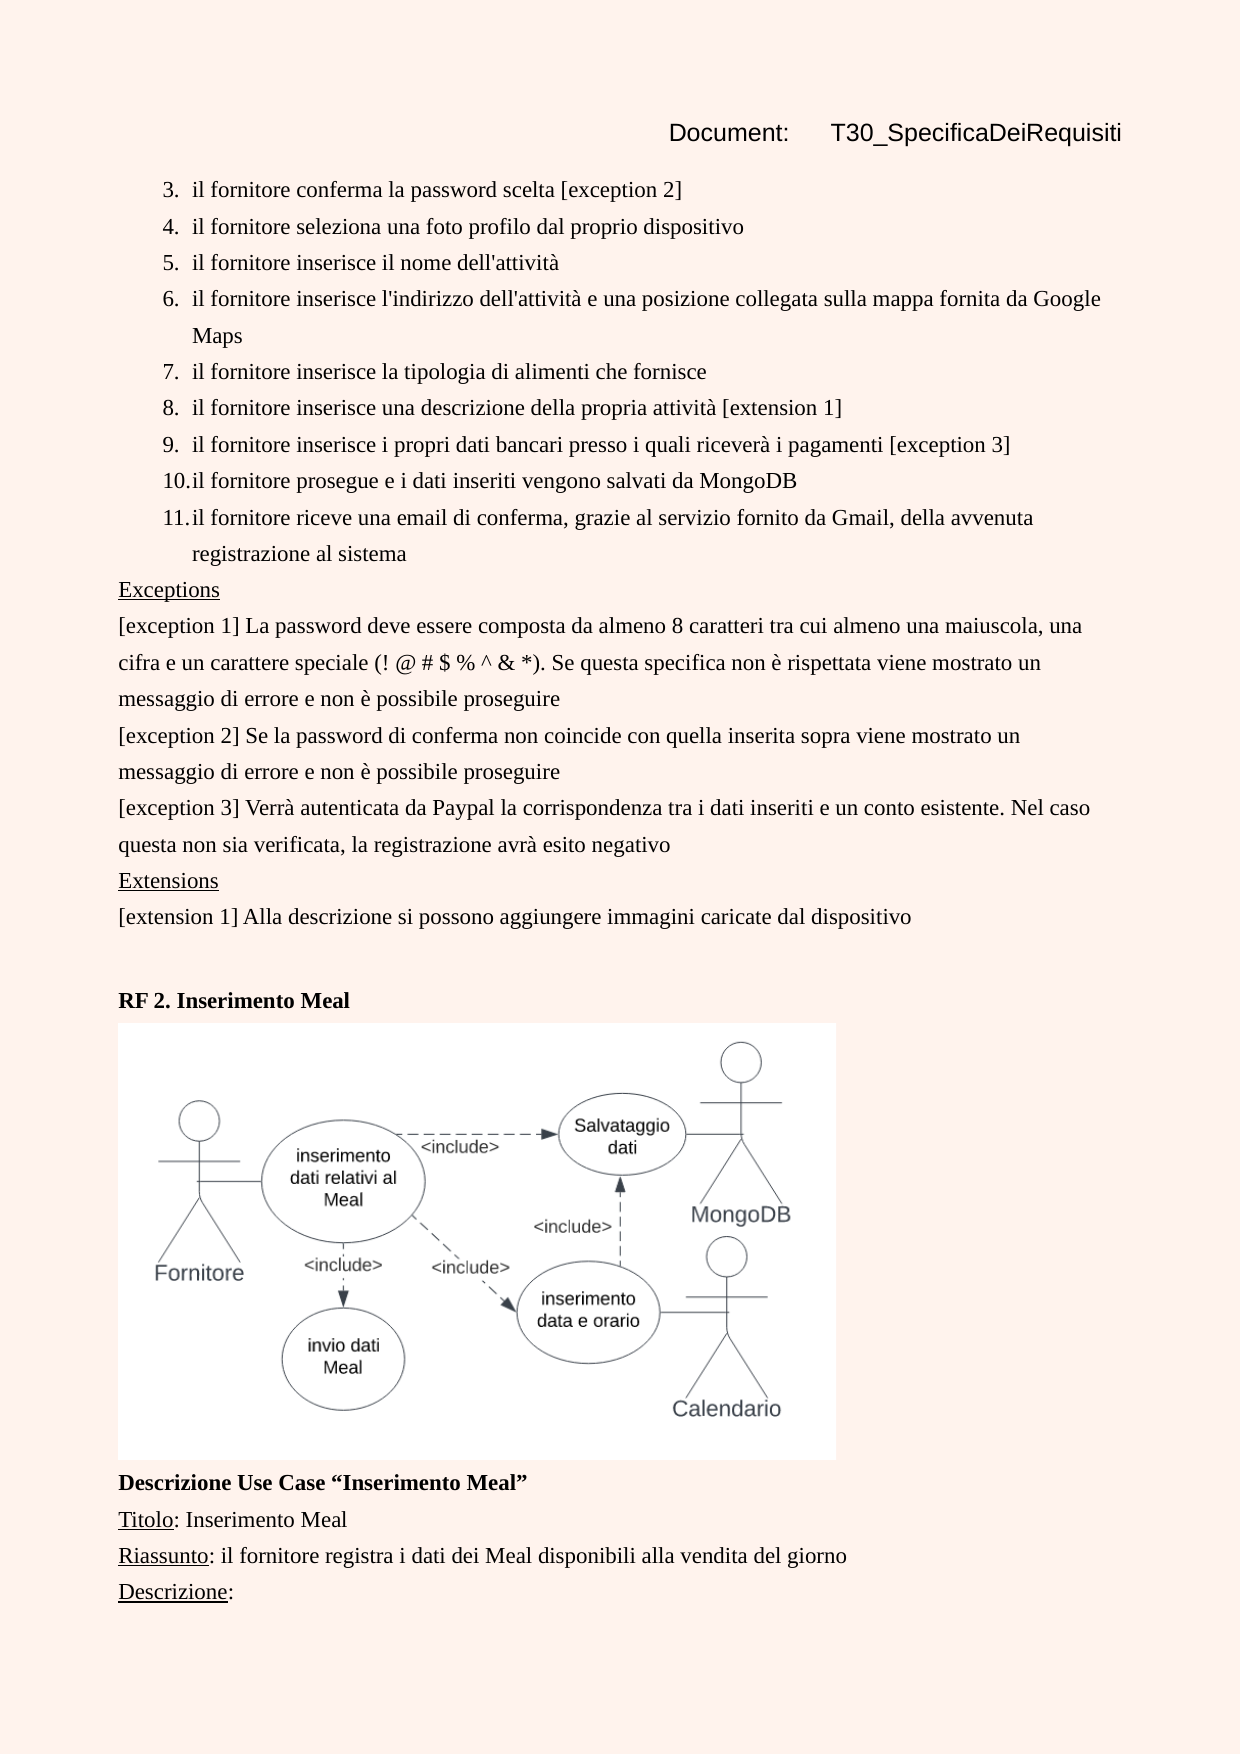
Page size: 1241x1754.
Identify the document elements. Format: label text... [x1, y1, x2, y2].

list il fornitore inserisce il nome dell'attività [162, 249, 1122, 275]
text Extensions [118, 867, 1122, 893]
text Exceptions [118, 576, 1122, 603]
list il fornitore inserisce i propri dati bancari presso i quali riceverà i pagamenti [exception 3] [162, 431, 1122, 457]
list il fornitore conferma la password scelta [exception 2] [162, 176, 1122, 203]
text Titolo: Inserimento Meal [118, 1506, 1122, 1532]
list il fornitore seleziona una foto profilo dal proprio dispositivo [162, 213, 1122, 239]
list il fornitore inserisce la tipologia di alimenti che fornisce [162, 358, 1122, 384]
text [exception 3] Verrà autenticata da Paypal la corrispondenza tra i dati inseriti e un conto esistente. Nel caso questa non sia verificata, la registrazione avrà esito negativo [118, 794, 1122, 857]
picture [118, 1023, 426, 1460]
text Riassunto: il fornitore registra i dati dei Meal disponibili alla vendita del giorno [118, 1542, 1122, 1568]
text Descrizione: [118, 1578, 1122, 1605]
list il fornitore prosegue e i dati inseriti vengono salvati da MongoDB [162, 467, 1122, 493]
list il fornitore riceve una email di conferma, grazie al servizio fornito da Gmail, della avvenuta registrazione al sistema [162, 503, 1122, 566]
text [extension 1] Alla descrizione si possono aggiungere immagini caricate dal dispositivo [118, 903, 1122, 930]
text [exception 2] Se la password di conferma non coincide con quella inserita sopra viene mostrato un messaggio di errore e non è possibile proseguire [118, 722, 1122, 784]
list il fornitore inserisce l'indirizzo dell'attività e una posizione collegata sulla mappa fornita da Google Maps [162, 285, 1122, 348]
text Descrizione Use Case “Inserimento Meal” [118, 1469, 1122, 1496]
list il fornitore inserisce una descrizione della propria attività [extension 1] [162, 394, 1122, 421]
text RF 2. Inserimento Meal [118, 987, 1122, 1014]
text [exception 1] La password deve essere composta da almeno 8 caratteri tra cui almeno una maiuscola, una cifra e un carattere speciale (! @ # $ % ^ & *). Se questa specifica non è rispettata viene mostrato un messaggio di errore e non è possibile proseguire [118, 613, 1122, 712]
